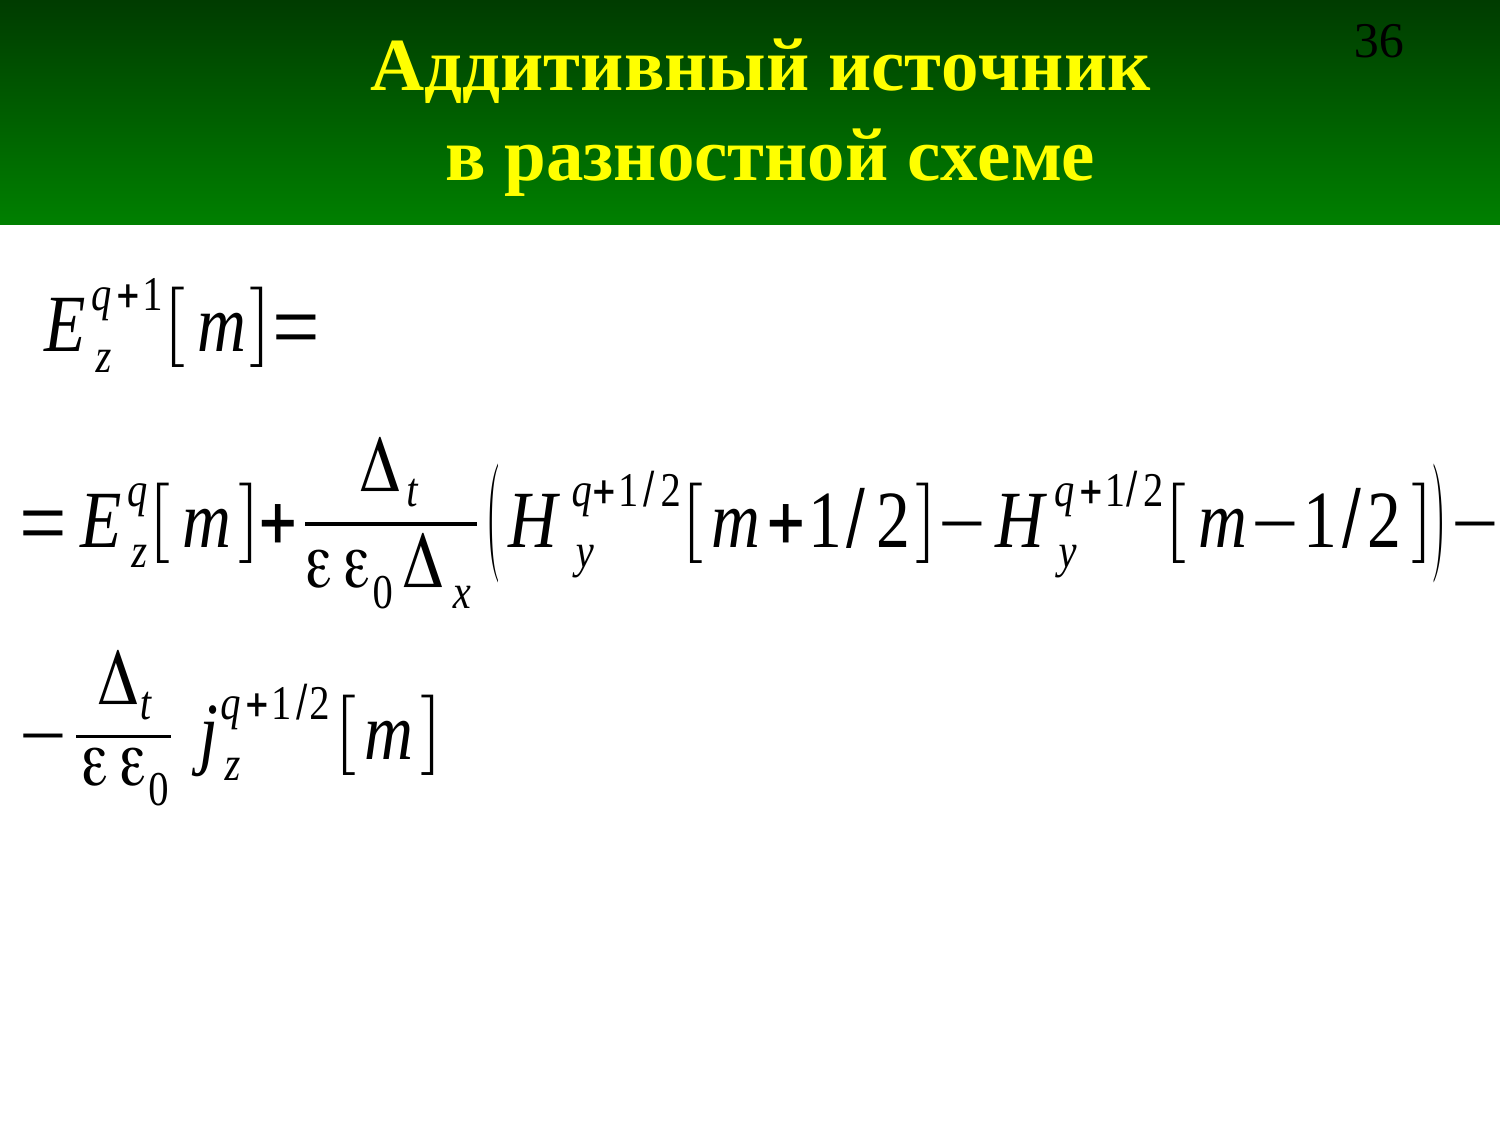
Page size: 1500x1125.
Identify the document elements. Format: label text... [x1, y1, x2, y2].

title Аддитивный источник в разностной схеме [100, 7, 1441, 204]
chart [0, 643, 454, 817]
chart [23, 265, 341, 381]
chart [0, 430, 1500, 621]
